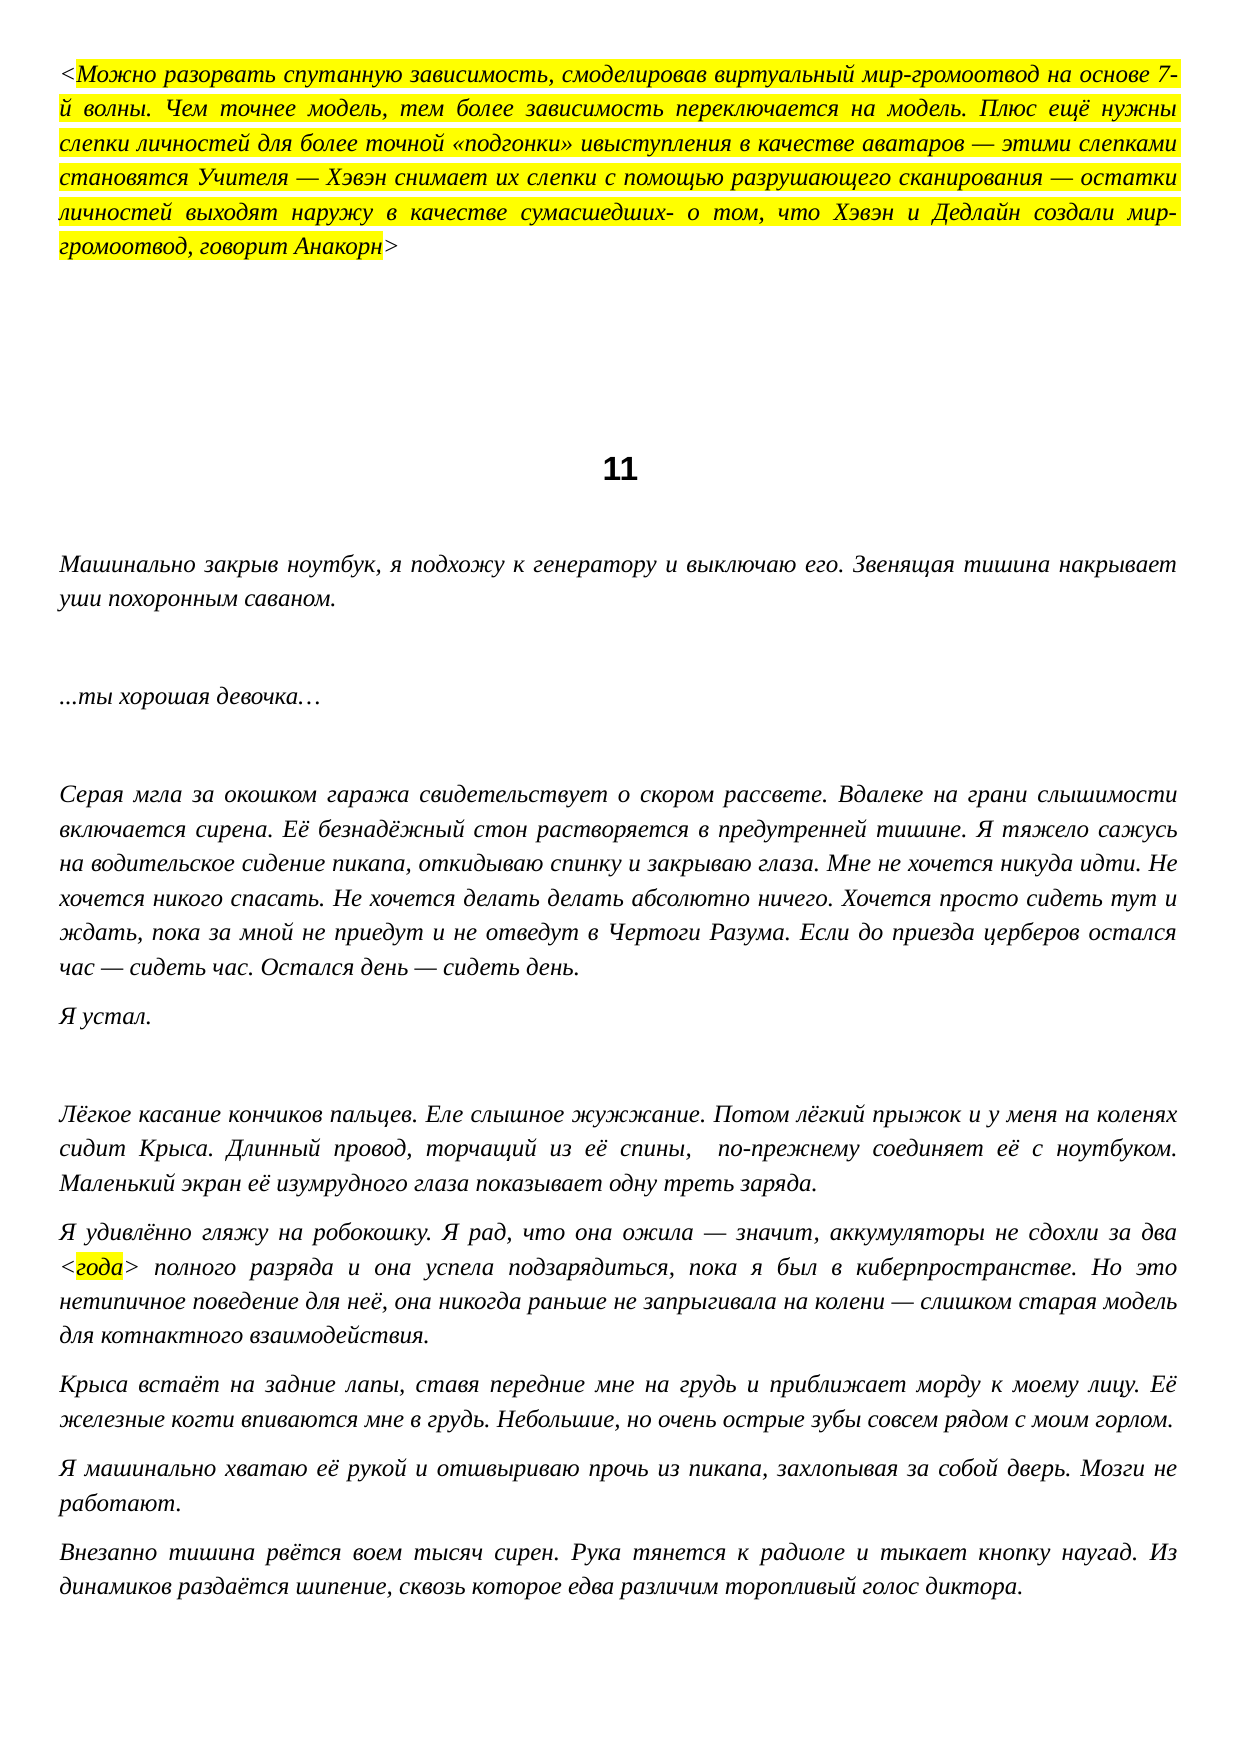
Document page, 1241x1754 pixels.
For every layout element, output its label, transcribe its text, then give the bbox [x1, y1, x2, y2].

text ...ты хорошая девочка… [59, 681, 1181, 710]
subtitle 11 [59, 448, 1181, 487]
text Серая мгла за окошком гаража свидетельствует о скором рассвете. Вдалеке на грани слышимости включается сирена. Её безнадёжный стон растворяется в предутренней тишине. Я тяжело сажусь на водительское сидение пикапа, откидываю спинку и закрываю глаза. Мне не хочется никуда идти. Не хочется никого спасать. Не хочется делать делать абсолютно ничего. Хочется просто сидеть тут и ждать, пока за мной не приедут и не отведут в Чертоги Разума. Если до приезда церберов остался час — сидеть час. Остался день — сидеть день. [59, 779, 1181, 981]
text Я машинально хватаю её рукой и отшвыриваю прочь из пикапа, захлопывая за собой дверь. Мозги не работают. [59, 1453, 1181, 1516]
text Лёгкое касание кончиков пальцев. Еле слышное жужжание. Потом лёгкий прыжок и у меня на коленях сидит Крыса. Длинный провод, торчащий из её спины, по-прежнему соединяет её с ноутбуком. Маленький экран её изумрудного глаза показывает одну треть заряда. [59, 1099, 1181, 1197]
text Машинально закрыв ноутбук, я подхожу к генератору и выключаю его. Звенящая тишина накрывает уши похоронным саваном. [59, 549, 1181, 612]
text <Можно разорвать спутанную зависимость, смоделировав виртуальный мир-громоотвод на основе 7-й волны. Чем точнее модель, тем более зависимость переключается на модель. Плюс ещё нужны слепки личностей для более точной «подгонки» ивыступления в качестве аватаров — этими слепками становятся Учителя — Хэвэн снимает их слепки с помощью разрушающего сканирования — остатки личностей выходят наружу в качестве сумасшедших- о том, что Хэвэн и Дедлайн создали мир-громоотвод, говорит Анакорн> [59, 59, 1181, 260]
text Я удивлённо гляжу на робокошку. Я рад, что она ожила — значит, аккумуляторы не сдохли за два <года> полного разряда и она успела подзарядиться, пока я был в киберпространстве. Но это нетипичное поведение для неё, она никогда раньше не запрыгивала на колени — слишком старая модель для котнактного взаимодействия. [59, 1217, 1181, 1349]
text Я устал. [59, 1001, 1181, 1030]
text Крыса встаёт на задние лапы, ставя передние мне на грудь и приближает морду к моему лицу. Её железные когти впиваются мне в грудь. Небольшие, но очень острые зубы совсем рядом с моим горлом. [59, 1369, 1181, 1433]
text Внезапно тишина рвётся воем тысяч сирен. Рука тянется к радиоле и тыкает кнопку наугад. Из динамиков раздаётся шипение, сквозь которое едва различим торопливый голос диктора. [59, 1537, 1181, 1600]
